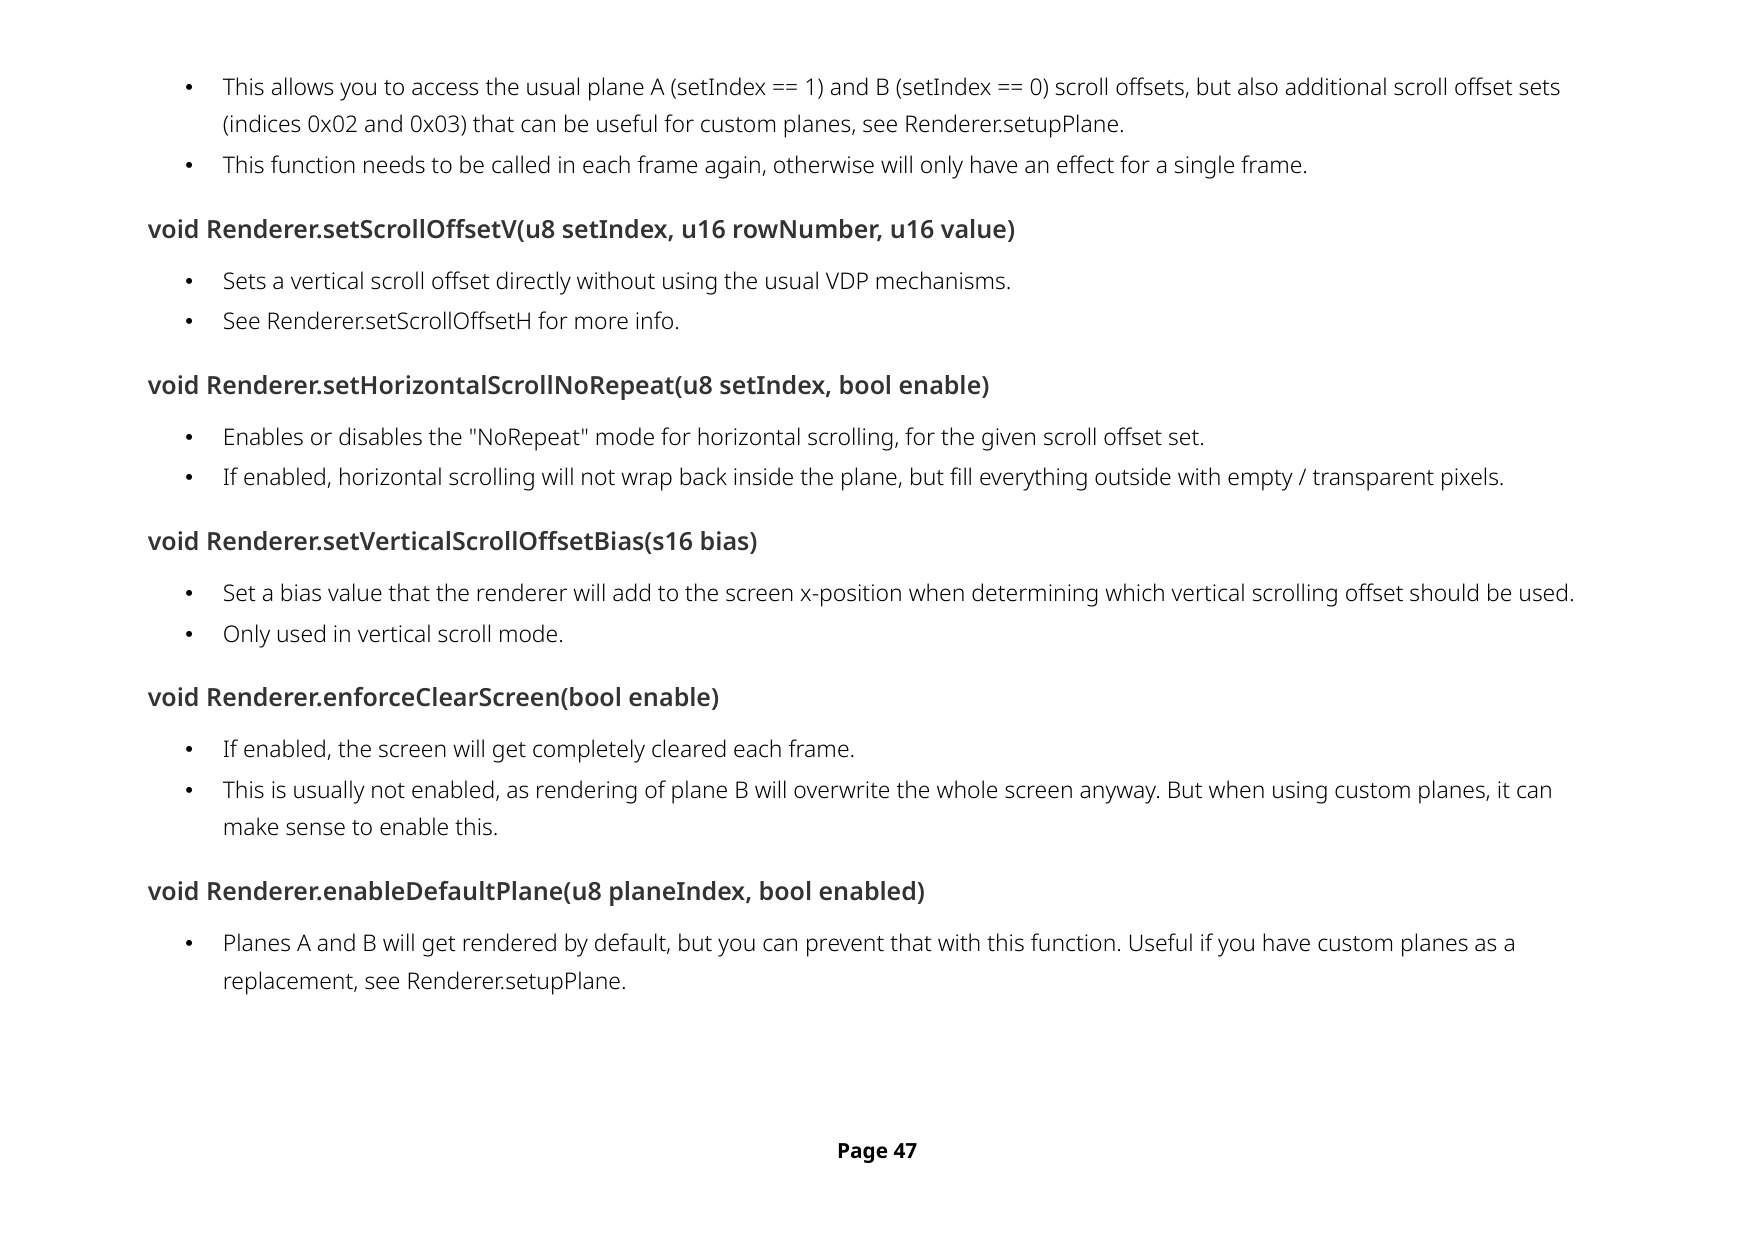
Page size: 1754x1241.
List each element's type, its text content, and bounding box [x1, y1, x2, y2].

list Sets a vertical scroll offset directly without using the usual VDP mechanisms. [185, 264, 1606, 296]
list See Renderer.setScrollOffsetH for more info. [185, 305, 1606, 336]
list If enabled, the screen will get completely cleared each frame. [185, 733, 1606, 764]
subtitle void Renderer.enableDefaultPlane(u8 planeIndex, bool enabled) [148, 874, 1606, 908]
list If enabled, horizontal scrolling will not wrap back inside the plane, but fill everything outside with empty / transparent pixels. [185, 461, 1606, 492]
subtitle void Renderer.setVerticalScrollOffsetBias(s16 bias) [148, 524, 1606, 558]
list Enables or disables the "NoRepeat" mode for horizontal scrolling, for the given scroll offset set. [185, 421, 1606, 452]
list This is usually not enabled, as rendering of plane B will overwrite the whole screen anyway. But when using custom planes, it can make sense to enable this. [185, 774, 1606, 842]
subtitle void Renderer.setHorizontalScrollNoRepeat(u8 setIndex, bool enable) [148, 367, 1606, 402]
subtitle void Renderer.enforceClearScreen(bool enable) [148, 680, 1606, 714]
subtitle void Renderer.setScrollOffsetV(u8 setIndex, u16 rowNumber, u16 value) [148, 211, 1606, 245]
list Only used in vertical scroll mode. [185, 617, 1606, 649]
list Planes A and B will get rendered by default, but you can prevent that with this function. Useful if you have custom planes as a replacement, see Renderer.setupPlane. [185, 927, 1606, 996]
list This function needs to be called in each frame again, otherwise will only have an effect for a single frame. [185, 149, 1606, 180]
list Set a bias value that the renderer will add to the screen x-position when determining which vertical scrolling offset should be used. [185, 577, 1606, 608]
list This allows you to access the usual plane A (setIndex == 1) and B (setIndex == 0) scroll offsets, but also additional scroll offset sets (indices 0x02 and 0x03) that can be useful for custom planes, see Renderer.setupPlane. [185, 71, 1606, 139]
